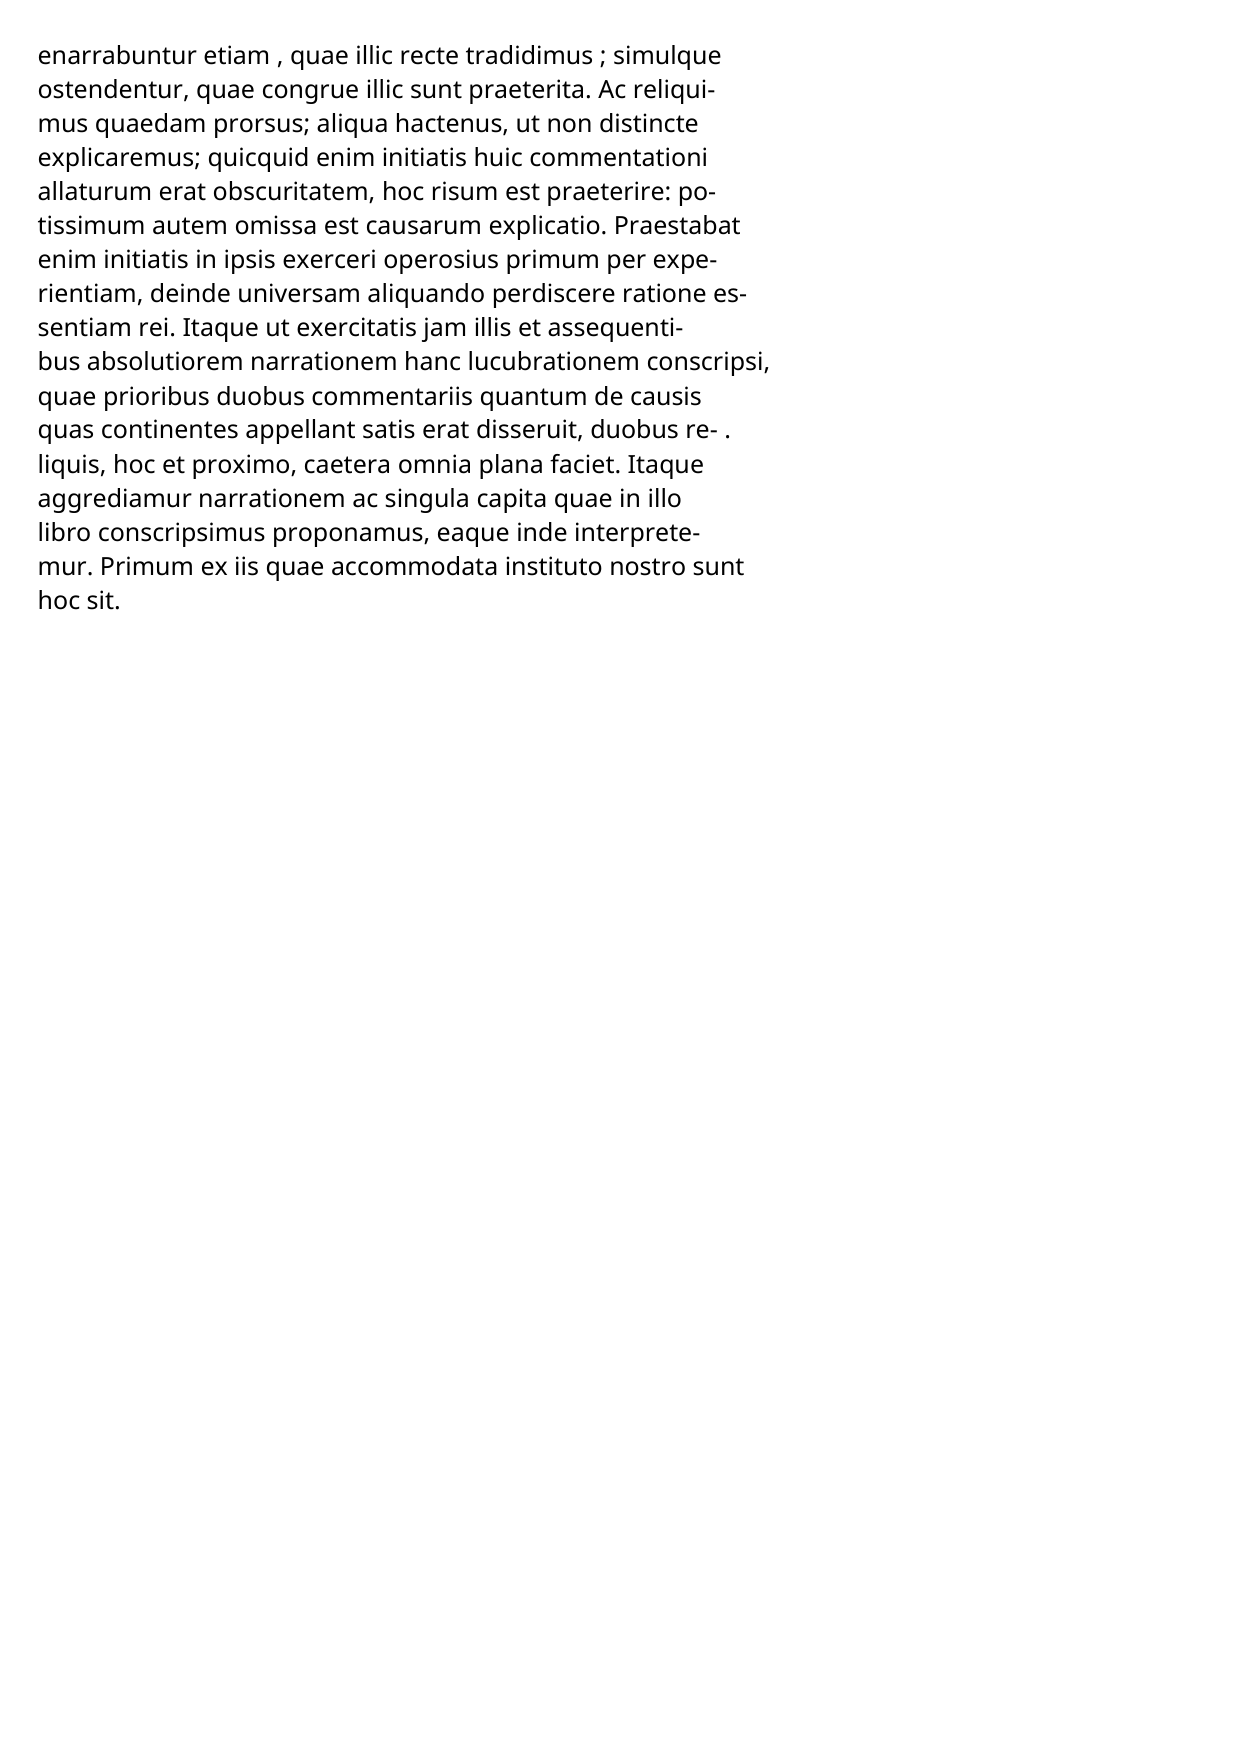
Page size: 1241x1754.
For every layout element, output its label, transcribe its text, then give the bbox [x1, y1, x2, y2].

text enarrabuntur etiam , quae illic recte tradidimus ; simulque ostendentur, quae congrue illic sunt praeterita. Ac reliqui- mus quaedam prorsus; aliqua hactenus, ut non distincte explicaremus; quicquid enim initiatis huic commentationi allaturum erat obscuritatem, hoc risum est praeterire: po- tissimum autem omissa est causarum explicatio. Praestabat enim initiatis in ipsis exerceri operosius primum per expe- rientiam, deinde universam aliquando perdiscere ratione es- sentiam rei. Itaque ut exercitatis jam illis et assequenti- bus absolutiorem narrationem hanc lucubrationem conscripsi, quae prioribus duobus commentariis quantum de causis quas continentes appellant satis erat disseruit, duobus re- . liquis, hoc et proximo, caetera omnia plana faciet. Itaque aggrediamur narrationem ac singula capita quae in illo libro conscripsimus proponamus, eaque inde interprete- mur. Primum ex iis quae accommodata instituto nostro sunt hoc sit. [37, 37, 1203, 617]
